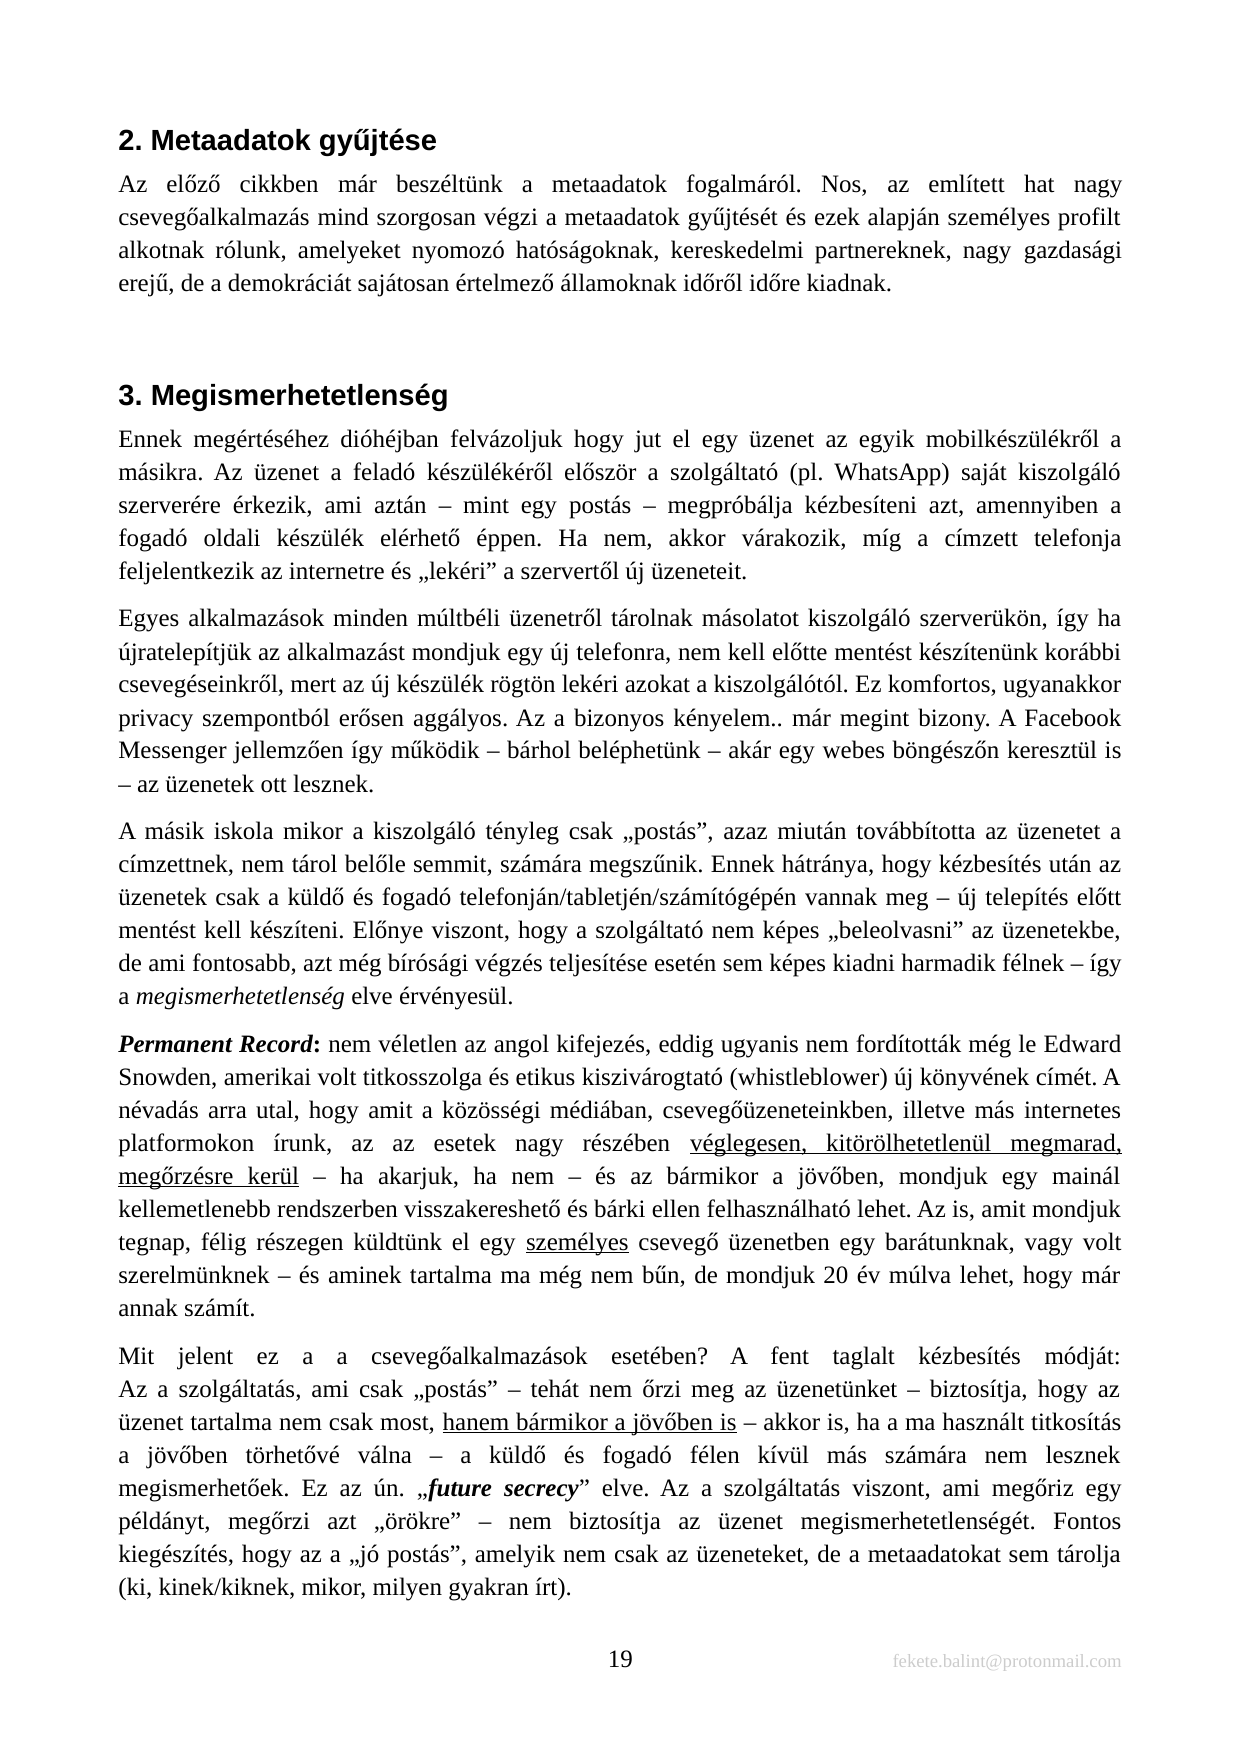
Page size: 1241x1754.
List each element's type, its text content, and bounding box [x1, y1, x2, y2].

text A másik iskola mikor a kiszolgáló tényleg csak „postás”, azaz miután továbbította az üzenetet a címzettnek, nem tárol belőle semmit, számára megszűnik. Ennek hátránya, hogy kézbesítés után az üzenetek csak a küldő és fogadó telefonján/tabletjén/számítógépén vannak meg – új telepítés előtt mentést kell készíteni. Előnye viszont, hogy a szolgáltató nem képes „beleolvasni” az üzenetekbe, de ami fontosabb, azt még bírósági végzés teljesítése esetén sem képes kiadni harmadik félnek – így a megismerhetetlenség elve érvényesül. [118, 816, 1122, 1010]
text Az előző cikkben már beszéltünk a metaadatok fogalmáról. Nos, az említett hat nagy csevegőalkalmazás mind szorgosan végzi a metaadatok gyűjtését és ezek alapján személyes profilt alkotnak rólunk, amelyeket nyomozó hatóságoknak, kereskedelmi partnereknek, nagy gazdasági erejű, de a demokráciát sajátosan értelmező államoknak időről időre kiadnak. [118, 169, 1122, 297]
text Ennek megértéséhez dióhéjban felvázoljuk hogy jut el egy üzenet az egyik mobilkészülékről a másikra. Az üzenet a feladó készülékéről először a szolgáltató (pl. WhatsApp) saját kiszolgáló szerverére érkezik, ami aztán – mint egy postás – megpróbálja kézbesíteni azt, amennyiben a fogadó oldali készülék elérhető éppen. Ha nem, akkor várakozik, míg a címzett telefonja feljelentkezik az internetre és „lekéri” a szervertől új üzeneteit. [118, 424, 1122, 585]
text Permanent Record: nem véletlen az angol kifejezés, eddig ugyanis nem fordították még le Edward Snowden, amerikai volt titkosszolga és etikus kiszivárogtató (whistleblower) új könyvének címét. A névadás arra utal, hogy amit a közösségi médiában, csevegőüzeneteinkben, illetve más internetes platformokon írunk, az az esetek nagy részében véglegesen, kitörölhetetlenül megmarad, megőrzésre kerül – ha akarjuk, ha nem – és az bármikor a jövőben, mondjuk egy mainál kellemetlenebb rendszerben visszakereshető és bárki ellen felhasználható lehet. Az is, amit mondjuk tegnap, félig részegen küldtünk el egy személyes csevegő üzenetben egy barátunknak, vagy volt szerelmünknek – és aminek tartalma ma még nem bűn, de mondjuk 20 év múlva lehet, hogy már annak számít. [118, 1029, 1122, 1322]
subtitle 2. Metaadatok gyűjtése [118, 123, 1122, 156]
text Mit jelent ez a a csevegőalkalmazások esetében? A fent taglalt kézbesítés módját: Az a szolgáltatás, ami csak „postás” – tehát nem őrzi meg az üzenetünket – biztosítja, hogy az üzenet tartalma nem csak most, hanem bármikor a jövőben is – akkor is, ha a ma használt titkosítás a jövőben törhetővé válna – a küldő és fogadó félen kívül más számára nem lesznek megismerhetőek. Ez az ún. „future secrecy” elve. Az a szolgáltatás viszont, ami megőriz egy példányt, megőrzi azt „örökre” – nem biztosítja az üzenet megismerhetetlenségét. Fontos kiegészítés, hogy az a „jó postás”, amelyik nem csak az üzeneteket, de a metaadatokat sem tárolja (ki, kinek/kiknek, mikor, milyen gyakran írt). [118, 1341, 1122, 1601]
text Egyes alkalmazások minden múltbéli üzenetről tárolnak másolatot kiszolgáló szerverükön, így ha újratelepítjük az alkalmazást mondjuk egy új telefonra, nem kell előtte mentést készítenünk korábbi csevegéseinkről, mert az új készülék rögtön lekéri azokat a kiszolgálótól. Ez komfortos, ugyanakkor privacy szempontból erősen aggályos. Az a bizonyos kényelem.. már megint bizony. A Facebook Messenger jellemzően így működik – bárhol beléphetünk – akár egy webes böngészőn keresztül is – az üzenetek ott lesznek. [118, 603, 1122, 797]
subtitle 3. Megismerhetetlenség [118, 378, 1122, 411]
